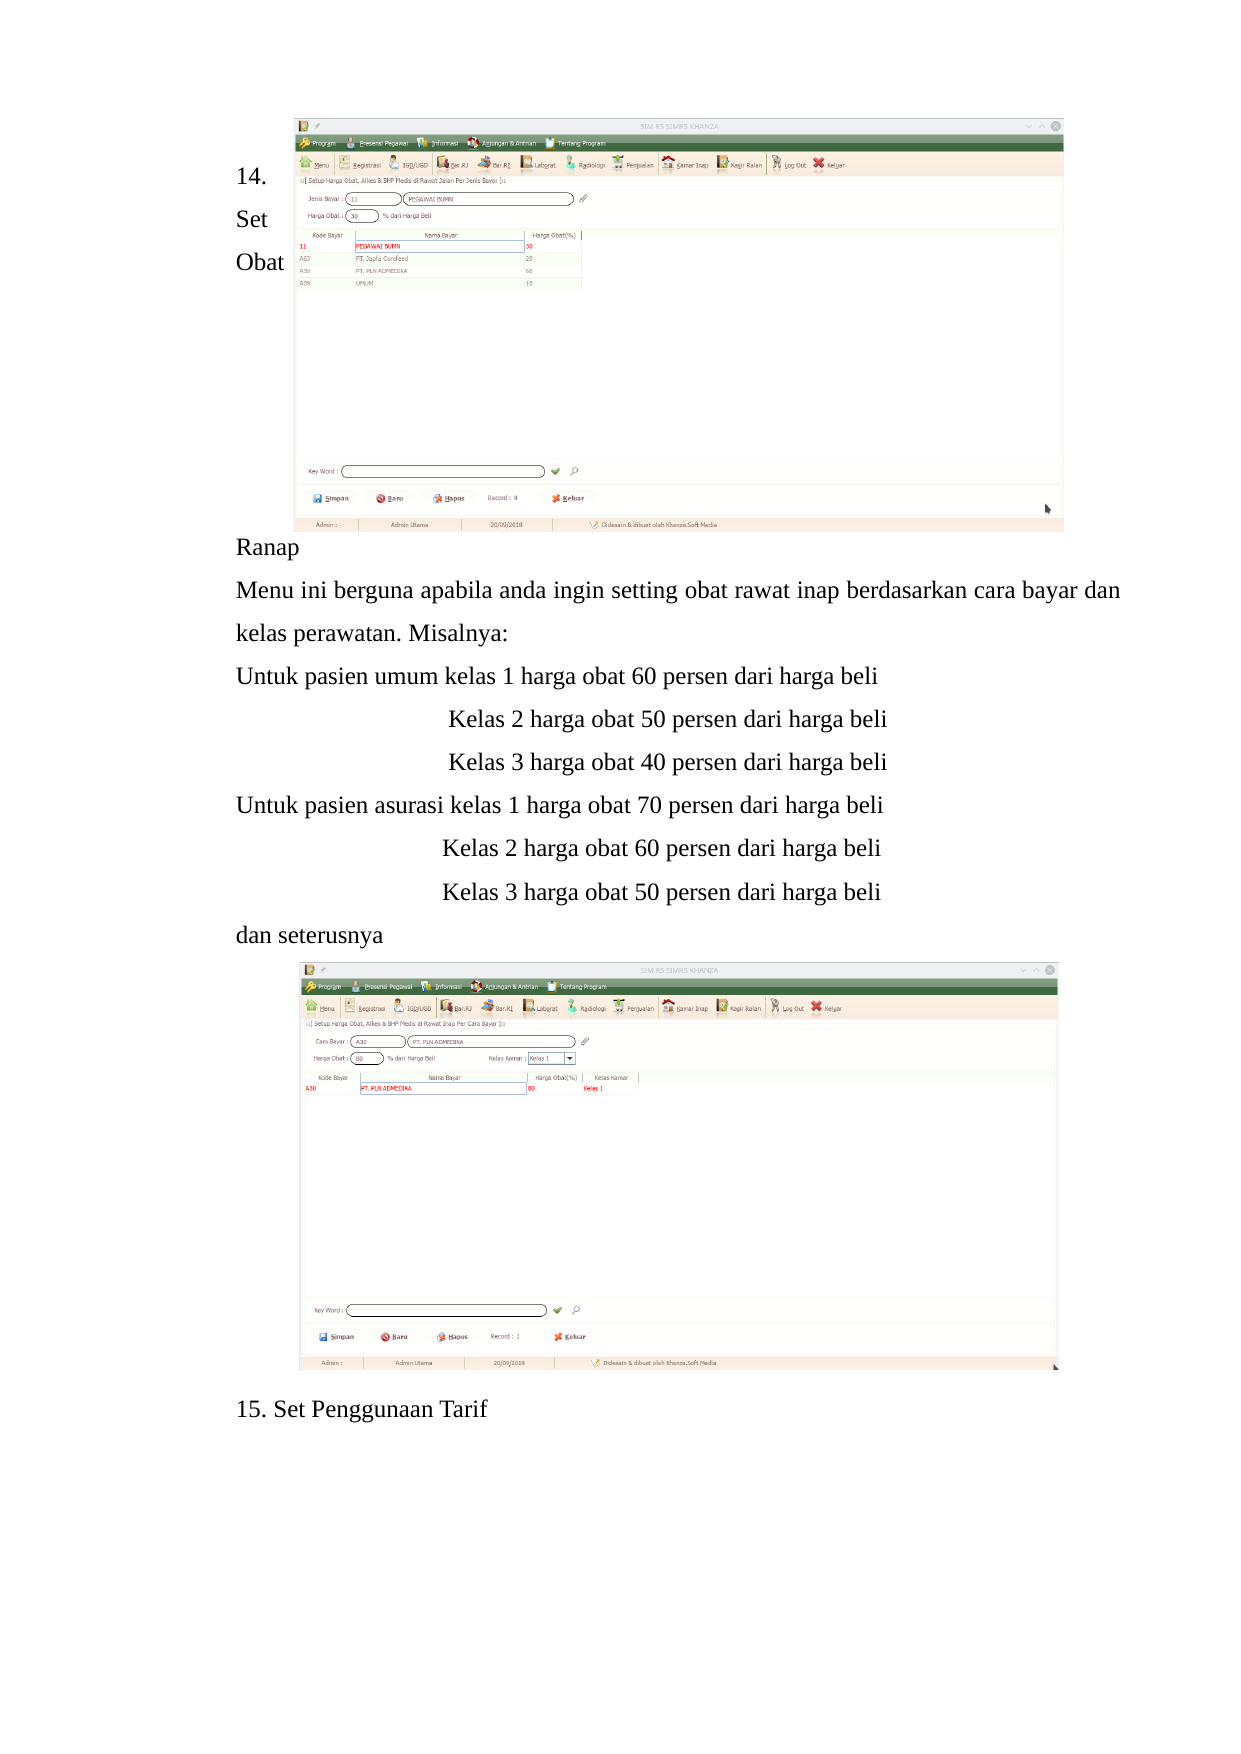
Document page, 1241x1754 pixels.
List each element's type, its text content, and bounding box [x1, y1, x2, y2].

text Kelas 2 harga obat 60 persen dari harga beli [442, 833, 1122, 862]
text 15. Set Penggunaan Tarif [236, 1394, 1122, 1423]
text Kelas 3 harga obat 40 persen dari harga beli [236, 747, 1122, 776]
text Kelas 3 harga obat 50 persen dari harga beli [442, 877, 1122, 905]
picture [293, 118, 1064, 532]
text Untuk pasien umum kelas 1 harga obat 60 persen dari harga beli [236, 661, 1122, 690]
text 14. Set Obat Ranap [236, 532, 1122, 560]
text Untuk pasien asurasi kelas 1 harga obat 70 persen dari harga beli [236, 790, 1122, 819]
text Menu ini berguna apabila anda ingin setting obat rawat inap berdasarkan cara bayar dan kelas perawatan. Misalnya: [236, 575, 1122, 647]
picture [299, 962, 1059, 1370]
text Kelas 2 harga obat 50 persen dari harga beli [236, 704, 1122, 733]
text dan seterusnya [236, 920, 1122, 948]
